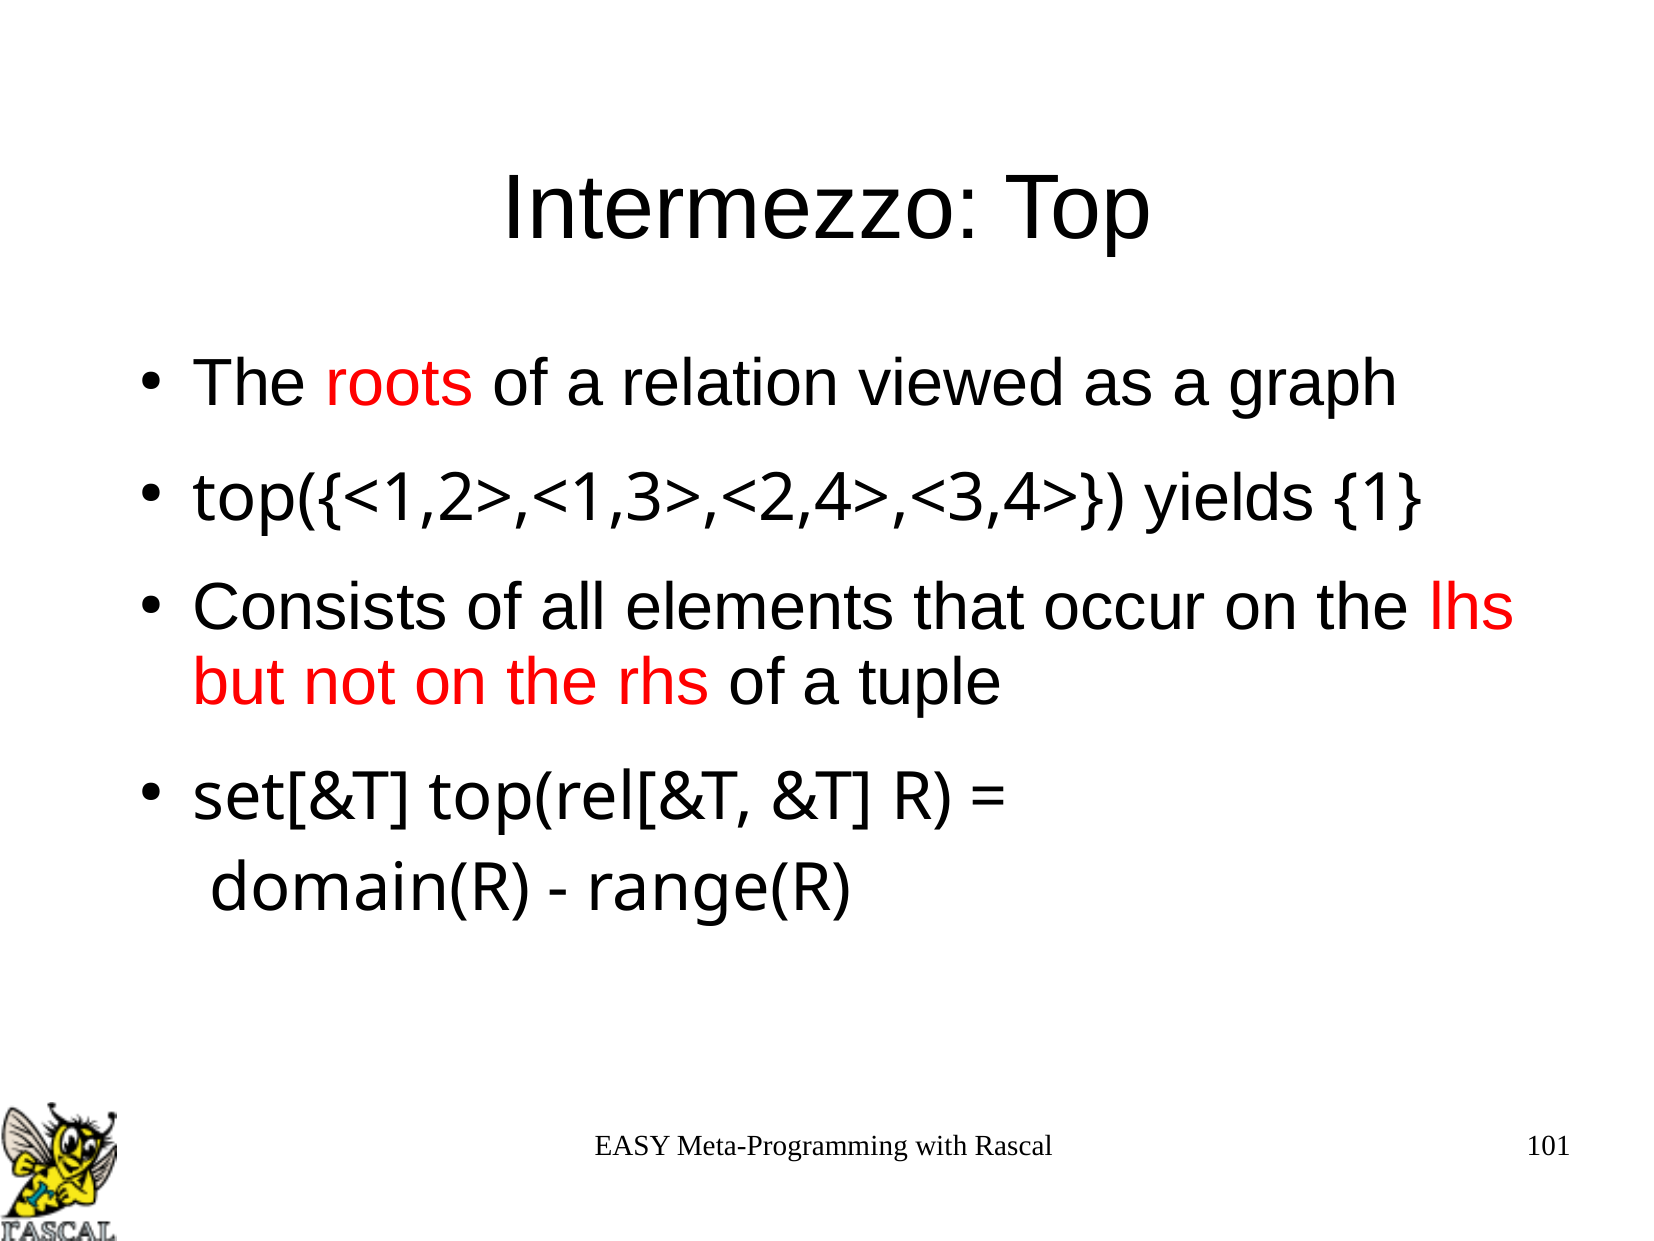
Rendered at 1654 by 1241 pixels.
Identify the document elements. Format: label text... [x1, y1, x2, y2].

picture [0, 1102, 117, 1241]
title Intermezzo: Top [121, 102, 1534, 311]
list The roots of a relation viewed as a graph top({<1,2>,<1,3>,<2,4>,<3,4>}) yields {1} Consists of all elements that occur on the lhs but not on the rhs of a tuple set[&T] top(rel[&T, &T] R) = domain(R) - range(R) [121, 344, 1534, 1127]
